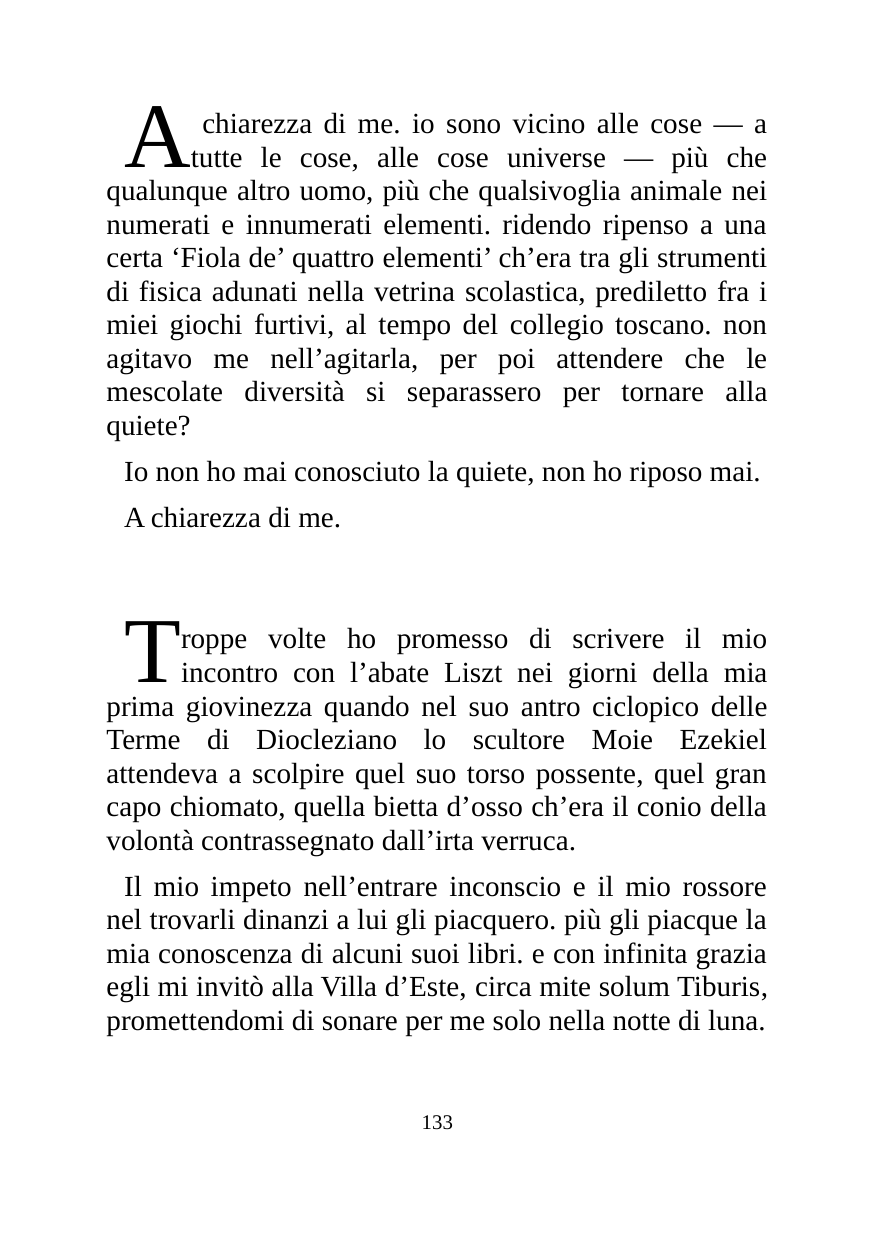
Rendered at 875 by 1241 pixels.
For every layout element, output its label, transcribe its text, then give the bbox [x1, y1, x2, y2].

text A chiarezza di me. io sono vicino alle cose — a tutte le cose, alle cose universe — più che qualunque altro uomo, più che qualsivoglia animale nei numerati e innumerati elementi. ridendo ripenso a una certa ‘Fiola de’ quattro elementi’ ch’era tra gli strumenti di fisica adunati nella vetrina scolastica, prediletto fra i miei giochi furtivi, al tempo del collegio toscano. non agitavo me nell’agitarla, per poi attendere che le mescolate diversità si separassero per tornare alla quiete? [106, 106, 768, 442]
text Io non ho mai conosciuto la quiete, non ho riposo mai. [106, 454, 768, 488]
text Il mio impeto nell’entrare inconscio e il mio rossore nel trovarli dinanzi a lui gli piacquero. più gli piacque la mia conoscenza di alcuni suoi libri. e con infinita grazia egli mi invitò alla Villa d’Este, circa mite solum Tiburis, promettendomi di sonare per me solo nella notte di luna. [106, 869, 768, 1037]
text A chiarezza di me. [106, 500, 768, 534]
text Troppe volte ho promesso di scrivere il mio incontro con l’abate Liszt nei giorni della mia prima giovinezza quando nel suo antro ciclopico delle Terme di Diocleziano lo scultore Moie Ezekiel attendeva a scolpire quel suo torso possente, quel gran capo chiomato, quella bietta d’osso ch’era il conio della volontà contrassegnato dall’irta verruca. [106, 622, 768, 856]
